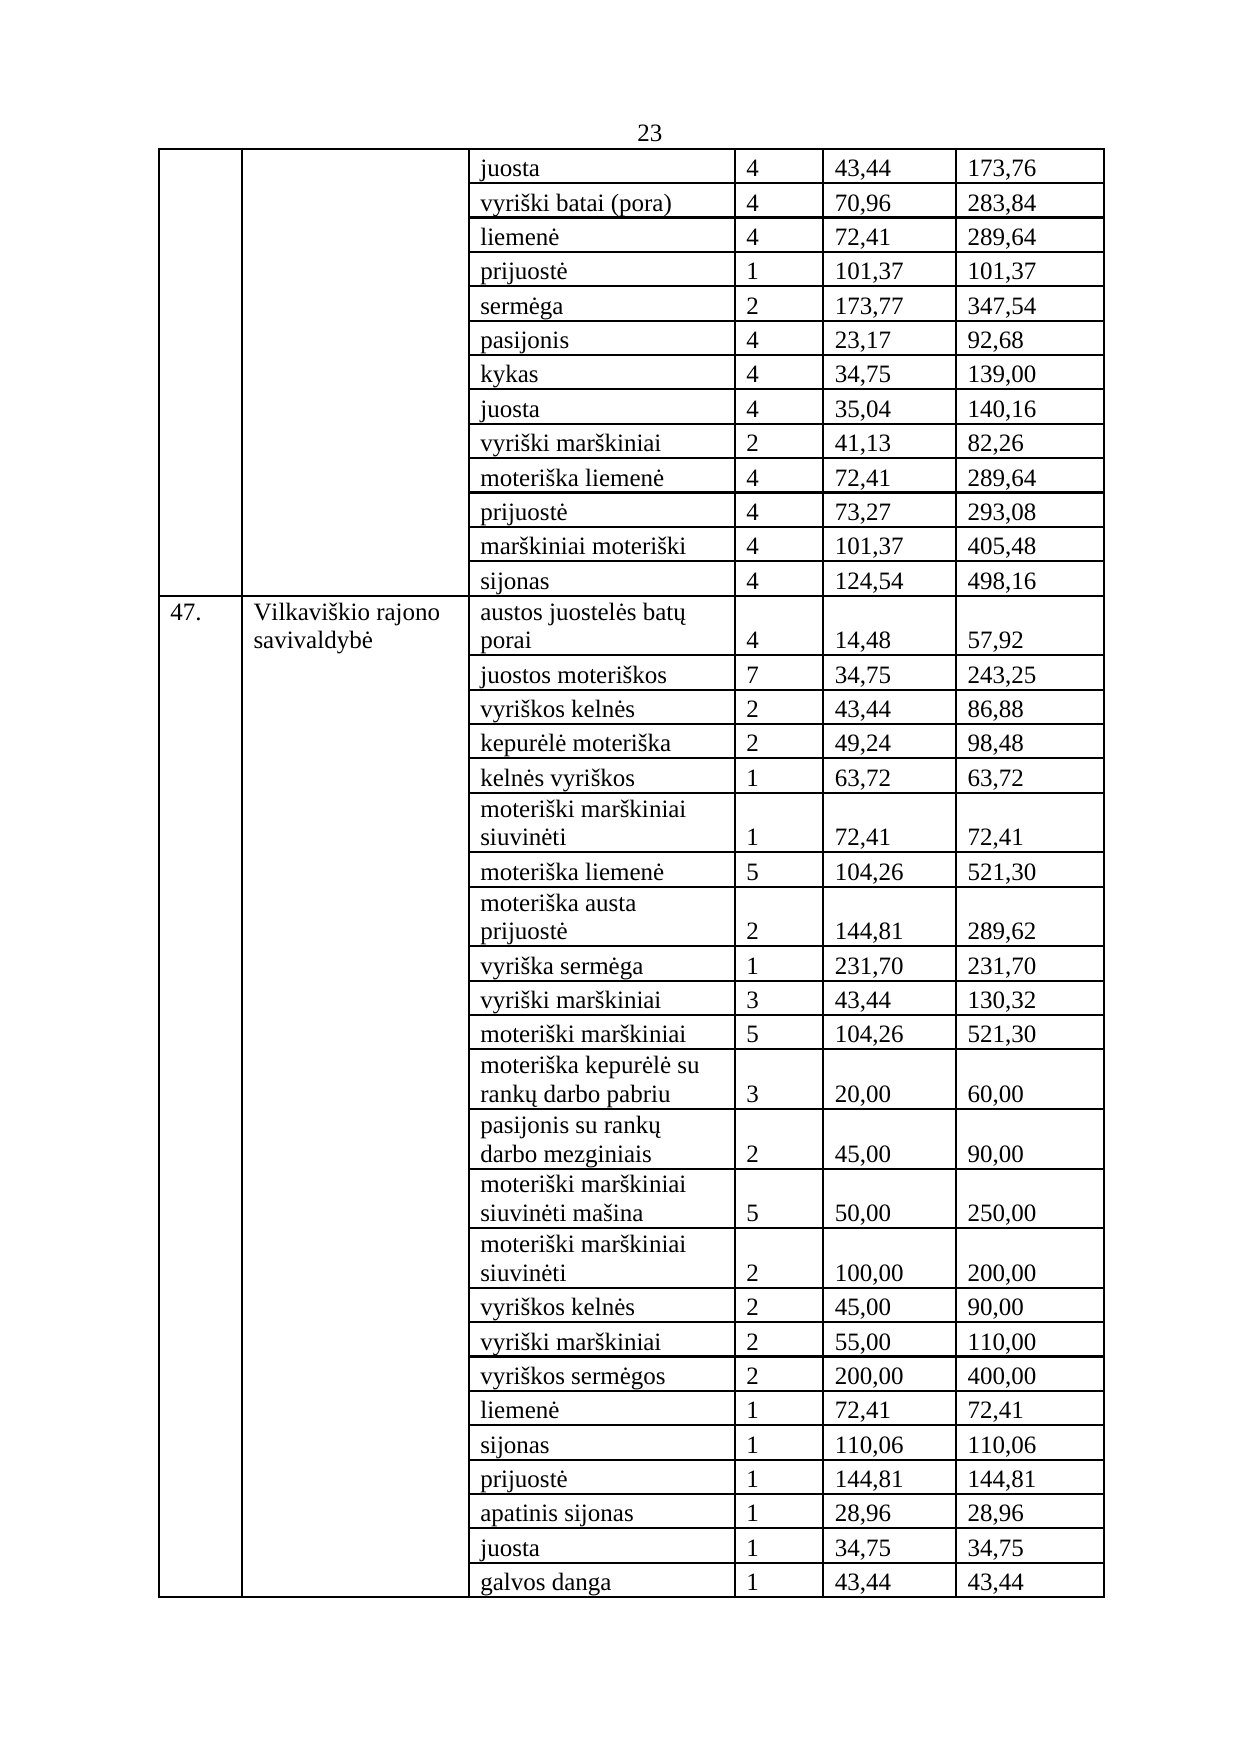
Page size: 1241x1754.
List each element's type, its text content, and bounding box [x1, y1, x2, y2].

table_cell juosta [470, 1529, 734, 1562]
table_cell prijuostė [470, 1461, 734, 1493]
table_cell 92,68 [957, 322, 1103, 354]
table_cell 98,48 [957, 725, 1103, 757]
table_cell 43,44 [824, 1564, 955, 1596]
table_cell 50,00 [824, 1170, 955, 1227]
table_cell vyriškos sermėgos [470, 1358, 734, 1390]
table_cell 43,44 [824, 150, 955, 182]
table_cell 45,00 [824, 1289, 955, 1321]
table_cell 2 [736, 425, 822, 457]
table_cell juosta [470, 150, 734, 182]
table_cell moteriška liemenė [470, 459, 734, 491]
table_cell 72,41 [824, 1392, 955, 1424]
table_cell 7 [736, 656, 822, 688]
table_cell 43,44 [957, 1564, 1103, 1596]
table_cell 231,70 [824, 947, 955, 979]
table_cell 2 [736, 1229, 822, 1287]
table_cell 101,37 [957, 253, 1103, 285]
table_cell vyriški marškiniai [470, 1323, 734, 1355]
table_cell 139,00 [957, 356, 1103, 388]
table_cell 231,70 [957, 947, 1103, 979]
table_cell galvos danga [470, 1564, 734, 1596]
table_cell 4 [736, 322, 822, 354]
table_cell 5 [736, 1016, 822, 1048]
table_cell sijonas [470, 562, 734, 594]
table_cell prijuostė [470, 494, 734, 526]
table_cell 1 [736, 794, 822, 851]
table_cell 1 [736, 759, 822, 792]
table_cell 101,37 [824, 253, 955, 285]
table_cell 1 [736, 1495, 822, 1527]
table_cell vyriškos kelnės [470, 1289, 734, 1321]
table_cell liemenė [470, 219, 734, 251]
table_cell sermėga [470, 287, 734, 319]
table_cell 4 [736, 150, 822, 182]
table_cell 283,84 [957, 184, 1103, 216]
table_cell 82,26 [957, 425, 1103, 457]
table_cell 243,25 [957, 656, 1103, 688]
table_cell sijonas [470, 1426, 734, 1458]
table_cell 104,26 [824, 1016, 955, 1048]
table_cell 1 [736, 1392, 822, 1424]
table_cell liemenė [470, 1392, 734, 1424]
table_cell 4 [736, 528, 822, 560]
table_cell 289,62 [957, 888, 1103, 945]
table_cell vyriški batai (pora) [470, 184, 734, 216]
table_cell 144,81 [824, 888, 955, 945]
table_cell 86,88 [957, 691, 1103, 723]
table_cell 173,76 [957, 150, 1103, 182]
table_cell [160, 150, 241, 594]
table_cell 110,06 [957, 1426, 1103, 1458]
table_cell 73,27 [824, 494, 955, 526]
table_cell 4 [736, 356, 822, 388]
table_cell vyriški marškiniai [470, 982, 734, 1014]
table_cell 90,00 [957, 1289, 1103, 1321]
table_cell 4 [736, 219, 822, 251]
table_cell 200,00 [957, 1229, 1103, 1287]
table_cell 34,75 [824, 1529, 955, 1562]
table_cell 200,00 [824, 1358, 955, 1390]
table_cell 72,41 [957, 1392, 1103, 1424]
table_cell moteriška austa prijuostė [470, 888, 734, 945]
table_cell 45,00 [824, 1110, 955, 1167]
table_cell 144,81 [824, 1461, 955, 1493]
table_cell 1 [736, 1564, 822, 1596]
table_cell 498,16 [957, 562, 1103, 594]
table_cell vyriški marškiniai [470, 425, 734, 457]
table_cell 90,00 [957, 1110, 1103, 1167]
table_cell 70,96 [824, 184, 955, 216]
table_cell 250,00 [957, 1170, 1103, 1227]
table_cell 289,64 [957, 219, 1103, 251]
table_cell 55,00 [824, 1323, 955, 1355]
table_cell 63,72 [824, 759, 955, 792]
table_cell 293,08 [957, 494, 1103, 526]
table_cell 2 [736, 1323, 822, 1355]
table_cell moteriški marškiniai [470, 1016, 734, 1048]
table_cell 4 [736, 494, 822, 526]
table_cell moteriški marškiniai siuvinėti mašina [470, 1170, 734, 1227]
table_cell 47. [160, 597, 241, 1596]
table_cell juostos moteriškos [470, 656, 734, 688]
table_cell 72,41 [824, 219, 955, 251]
table_cell pasijonis [470, 322, 734, 354]
table_cell 3 [736, 1050, 822, 1108]
table_cell 173,77 [824, 287, 955, 319]
table_cell 34,75 [957, 1529, 1103, 1562]
table_cell 14,48 [824, 597, 955, 654]
table_cell 43,44 [824, 691, 955, 723]
table_cell 2 [736, 725, 822, 757]
table_cell 4 [736, 597, 822, 654]
table_cell 3 [736, 982, 822, 1014]
table_cell 5 [736, 1170, 822, 1227]
table_cell 4 [736, 390, 822, 423]
table_cell 4 [736, 459, 822, 491]
table_cell 405,48 [957, 528, 1103, 560]
table_cell 2 [736, 1289, 822, 1321]
table_cell 347,54 [957, 287, 1103, 319]
table_cell 43,44 [824, 982, 955, 1014]
table_cell 4 [736, 562, 822, 594]
table_cell 104,26 [824, 853, 955, 886]
table_cell 2 [736, 888, 822, 945]
table_cell 1 [736, 253, 822, 285]
table_cell 72,41 [824, 794, 955, 851]
table_cell 57,92 [957, 597, 1103, 654]
table_cell 1 [736, 947, 822, 979]
table_cell 72,41 [957, 794, 1103, 851]
table_cell 49,24 [824, 725, 955, 757]
table_cell 1 [736, 1529, 822, 1562]
table_cell 23,17 [824, 322, 955, 354]
table_cell moteriška liemenė [470, 853, 734, 886]
table_cell 521,30 [957, 853, 1103, 886]
table_cell 2 [736, 1110, 822, 1167]
table_cell kepurėlė moteriška [470, 725, 734, 757]
table_cell 28,96 [957, 1495, 1103, 1527]
table_cell 5 [736, 853, 822, 886]
table_cell 60,00 [957, 1050, 1103, 1108]
table_cell 144,81 [957, 1461, 1103, 1493]
table_cell 2 [736, 691, 822, 723]
table_cell moteriški marškiniai siuvinėti [470, 1229, 734, 1287]
table_cell 72,41 [824, 459, 955, 491]
table_cell 400,00 [957, 1358, 1103, 1390]
table_cell 20,00 [824, 1050, 955, 1108]
table_cell vyriška sermėga [470, 947, 734, 979]
table_cell 28,96 [824, 1495, 955, 1527]
table_cell moteriška kepurėlė su rankų darbo pabriu [470, 1050, 734, 1108]
table_cell 110,00 [957, 1323, 1103, 1355]
table_cell juosta [470, 390, 734, 423]
table_cell kykas [470, 356, 734, 388]
table_cell marškiniai moteriški [470, 528, 734, 560]
table_cell vyriškos kelnės [470, 691, 734, 723]
table_cell Vilkaviškio rajono savivaldybė [243, 597, 468, 1596]
table_cell 41,13 [824, 425, 955, 457]
table_cell moteriški marškiniai siuvinėti [470, 794, 734, 851]
table_cell 110,06 [824, 1426, 955, 1458]
table_cell 124,54 [824, 562, 955, 594]
table_cell 521,30 [957, 1016, 1103, 1048]
table_cell 34,75 [824, 356, 955, 388]
table_cell prijuostė [470, 253, 734, 285]
table_cell [243, 150, 468, 594]
table_cell 1 [736, 1461, 822, 1493]
table_cell 2 [736, 287, 822, 319]
table_cell 4 [736, 184, 822, 216]
table_cell 100,00 [824, 1229, 955, 1287]
table_cell pasijonis su rankų darbo mezginiais [470, 1110, 734, 1167]
table_cell austos juostelės batų porai [470, 597, 734, 654]
table_cell 63,72 [957, 759, 1103, 792]
table_cell 35,04 [824, 390, 955, 423]
table_cell 34,75 [824, 656, 955, 688]
table_cell 101,37 [824, 528, 955, 560]
table_cell kelnės vyriškos [470, 759, 734, 792]
table_cell 140,16 [957, 390, 1103, 423]
table_cell 2 [736, 1358, 822, 1390]
table_cell apatinis sijonas [470, 1495, 734, 1527]
table_cell 130,32 [957, 982, 1103, 1014]
table_cell 289,64 [957, 459, 1103, 491]
table_cell 1 [736, 1426, 822, 1458]
